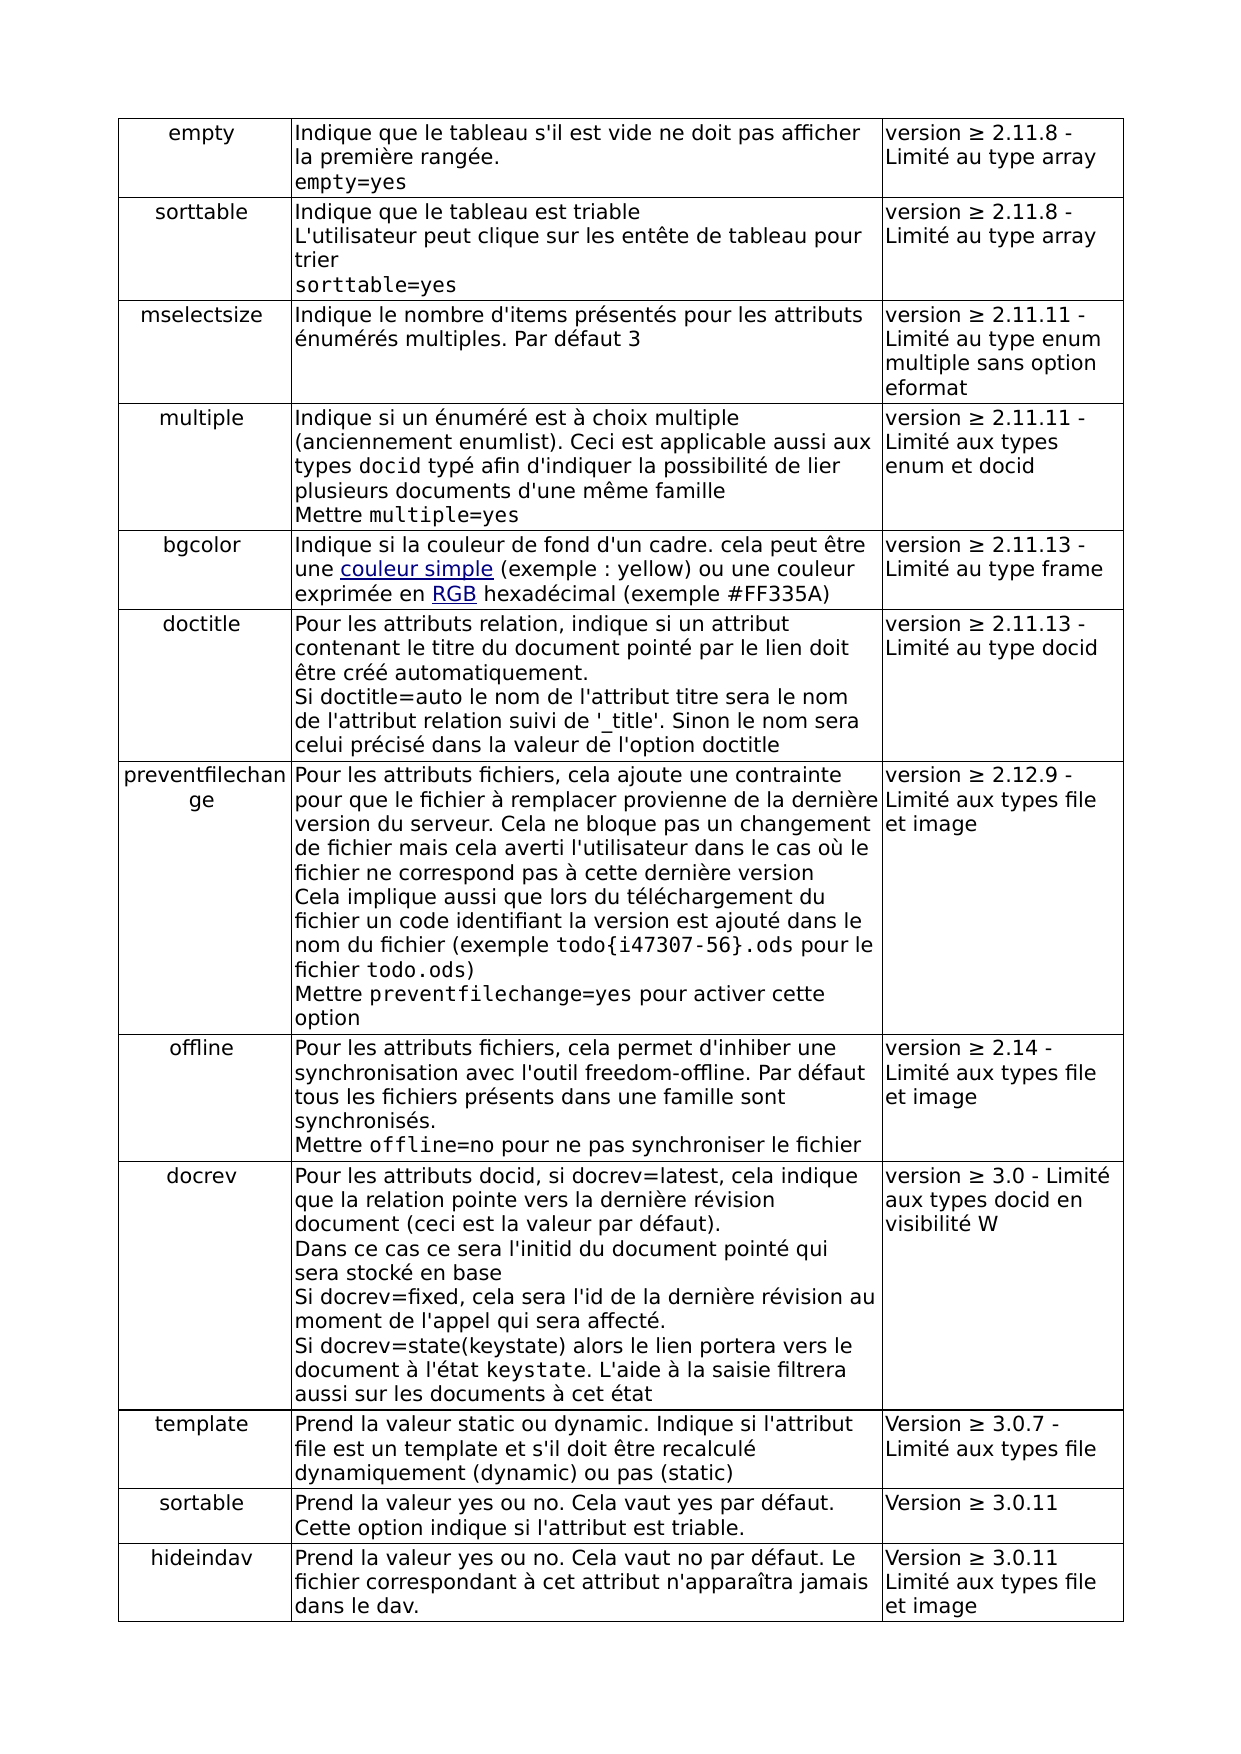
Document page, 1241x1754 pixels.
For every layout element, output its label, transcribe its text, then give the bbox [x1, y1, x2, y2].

table_cell sortable [119, 1489, 291, 1543]
table_cell Indique que le tableau est triable L'utilisateur peut clique sur les entête de tableau pour trier sorttable=yes [292, 198, 882, 300]
table_header template [119, 1411, 291, 1488]
table_cell hideindav [119, 1544, 291, 1621]
table_cell version ≥ 2.11.13 - Limité au type frame [883, 531, 1123, 609]
table_cell multiple [119, 404, 291, 530]
table_cell Version ≥ 3.0.11 Limité aux types file et image [883, 1544, 1123, 1621]
table_cell Indique si un énuméré est à choix multiple (anciennement enumlist). Ceci est applicable aussi aux types docid typé afin d'indiquer la possibilité de lier plusieurs documents d'une même famille Mettre multiple=yes [292, 404, 882, 530]
table_cell version ≥ 2.12.9 - Limité aux types file et image [883, 762, 1123, 1033]
table_cell doctitle [119, 610, 291, 761]
table_cell bgcolor [119, 531, 291, 609]
table_cell Version ≥ 3.0.11 [883, 1489, 1123, 1543]
table_header Version ≥ 3.0.7 - Limité aux types file [883, 1411, 1123, 1488]
table_cell sorttable [119, 198, 291, 300]
table_cell version ≥ 2.11.11 - Limité au type enum multiple sans option eformat [883, 301, 1123, 403]
table_cell Prend la valeur yes ou no. Cela vaut no par défaut. Le fichier correspondant à cet attribut n'apparaîtra jamais dans le dav. [292, 1544, 882, 1621]
table_cell Pour les attributs fichiers, cela ajoute une contrainte pour que le fichier à remplacer provienne de la dernière version du serveur. Cela ne bloque pas un changement de fichier mais cela averti l'utilisateur dans le cas où le fichier ne correspond pas à cette dernière version Cela implique aussi que lors du téléchargement du fichier un code identifiant la version est ajouté dans le nom du fichier (exemple todo{i47307-56}.ods pour le fichier todo.ods) Mettre preventfilechange=yes pour activer cette option [292, 762, 882, 1033]
table_cell version ≥ 2.11.13 - Limité au type docid [883, 610, 1123, 761]
table_cell Indique le nombre d'items présentés pour les attributs énumérés multiples. Par défaut 3 [292, 301, 882, 403]
table_cell version ≥ 2.11.8 - Limité au type array [883, 198, 1123, 300]
table_cell Indique que le tableau s'il est vide ne doit pas afficher la première rangée. empty=yes [292, 119, 882, 197]
table_cell mselectsize [119, 301, 291, 403]
table_cell Prend la valeur yes ou no. Cela vaut yes par défaut. Cette option indique si l'attribut est triable. [292, 1489, 882, 1543]
table_cell version ≥ 2.11.8 - Limité au type array [883, 119, 1123, 197]
table_cell docrev [119, 1162, 291, 1409]
table_cell version ≥ 2.14 - Limité aux types file et image [883, 1035, 1123, 1161]
table_cell empty [119, 119, 291, 197]
table_cell version ≥ 2.11.11 - Limité aux types enum et docid [883, 404, 1123, 530]
table_cell Pour les attributs relation, indique si un attribut contenant le titre du document pointé par le lien doit être créé automatiquement. Si doctitle=auto le nom de l'attribut titre sera le nom de l'attribut relation suivi de '_title'. Sinon le nom sera celui précisé dans la valeur de l'option doctitle [292, 610, 882, 761]
table_cell version ≥ 3.0 - Limité aux types docid en visibilité W [883, 1162, 1123, 1409]
table_header Prend la valeur static ou dynamic. Indique si l'attribut file est un template et s'il doit être recalculé dynamiquement (dynamic) ou pas (static) [292, 1411, 882, 1488]
table_cell offline [119, 1035, 291, 1161]
table_cell preventfilechange [119, 762, 291, 1033]
table_cell Pour les attributs docid, si docrev=latest, cela indique que la relation pointe vers la dernière révision document (ceci est la valeur par défaut). Dans ce cas ce sera l'initid du document pointé qui sera stocké en base Si docrev=fixed, cela sera l'id de la dernière révision au moment de l'appel qui sera affecté. Si docrev=state(keystate) alors le lien portera vers le document à l'état keystate. L'aide à la saisie filtrera aussi sur les documents à cet état [292, 1162, 882, 1409]
table_cell Indique si la couleur de fond d'un cadre. cela peut être une couleur simple (exemple : yellow) ou une couleur exprimée en RGB hexadécimal (exemple #FF335A) [292, 531, 882, 609]
table_cell Pour les attributs fichiers, cela permet d'inhiber une synchronisation avec l'outil freedom-offline. Par défaut tous les fichiers présents dans une famille sont synchronisés. Mettre offline=no pour ne pas synchroniser le fichier [292, 1035, 882, 1161]
